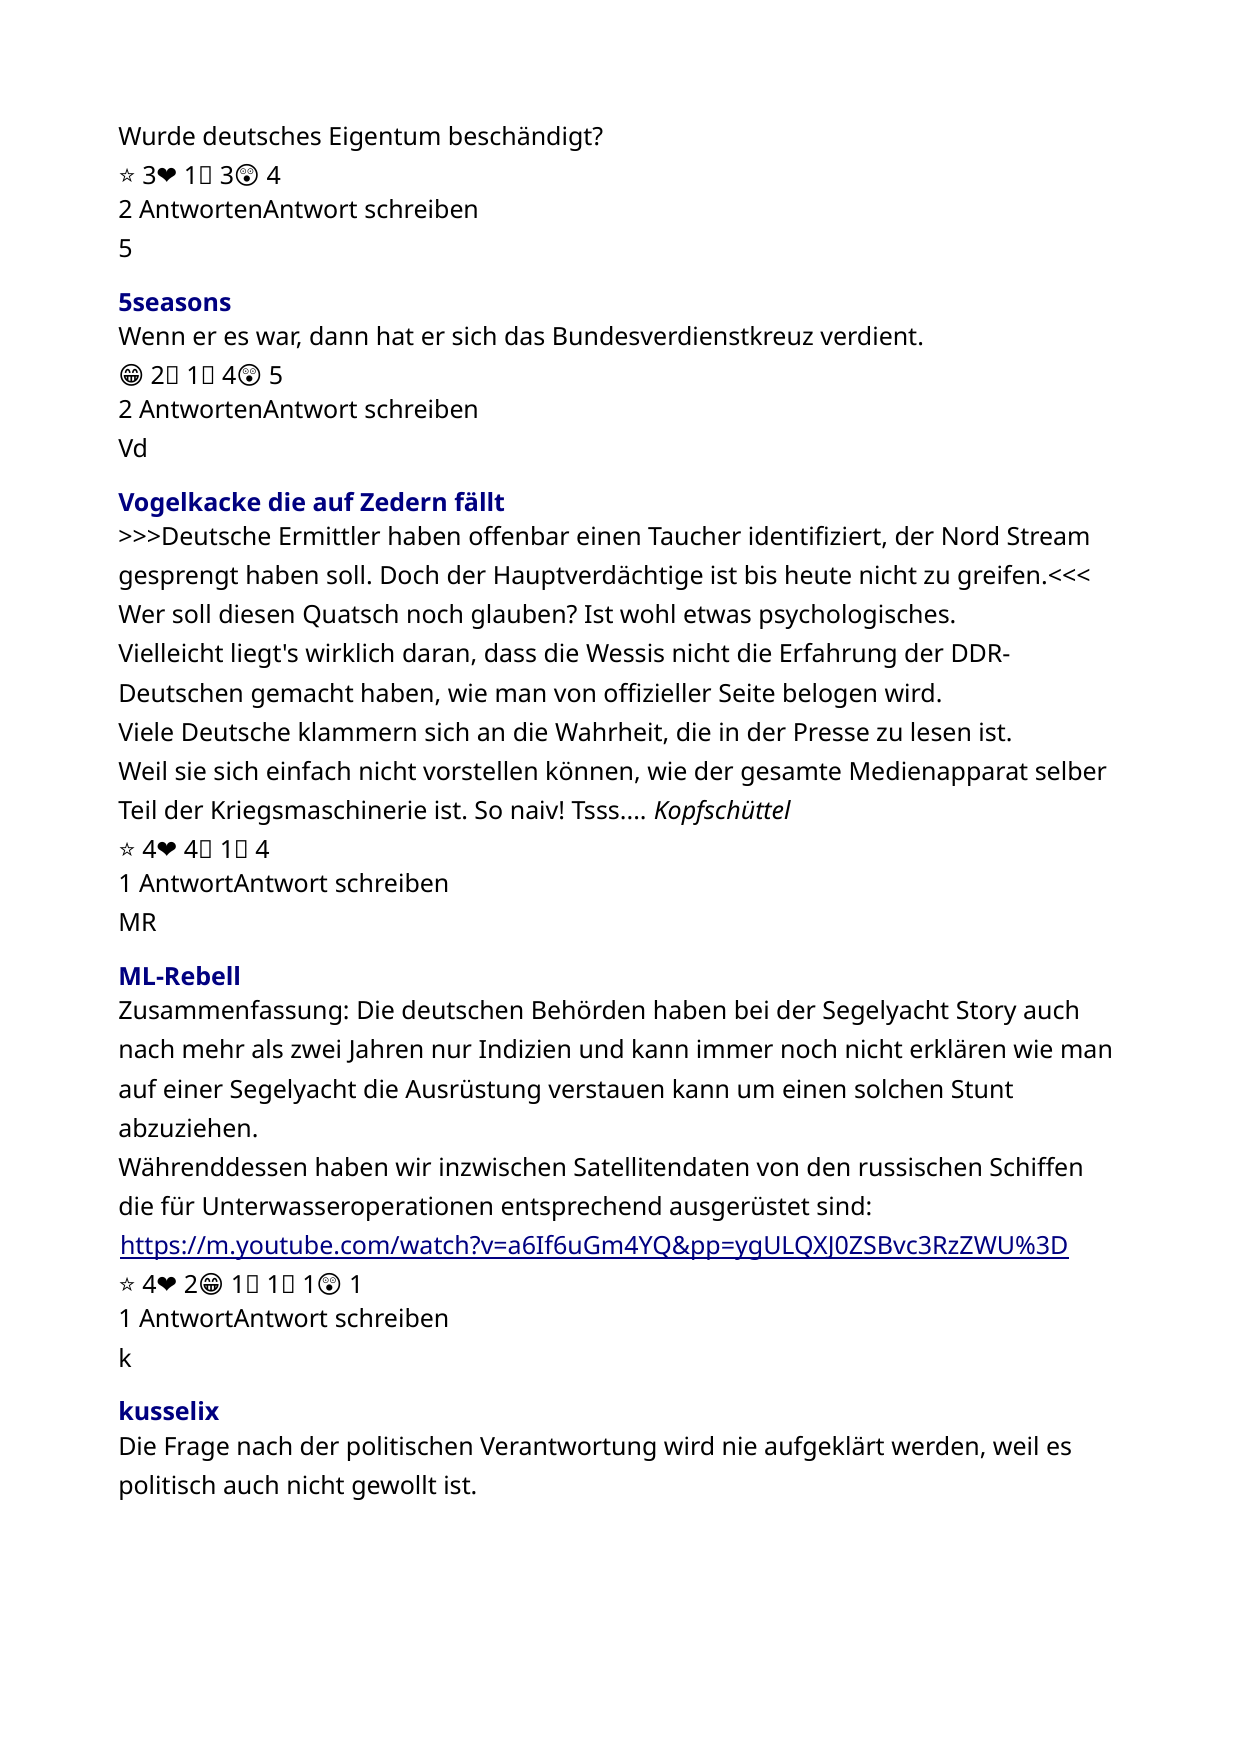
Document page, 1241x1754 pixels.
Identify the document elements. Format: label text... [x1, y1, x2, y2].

text Wer soll diesen Quatsch noch glauben? Ist wohl etwas psychologisches. [118, 597, 1122, 631]
text Wenn er es war, dann hat er sich das Bundesverdienstkreuz verdient. [118, 318, 1122, 352]
text Viele Deutsche klammern sich an die Wahrheit, die in der Presse zu lesen ist. [118, 714, 1122, 748]
text https://m.youtube.com/watch?v=a6If6uGm4YQ&pp=ygULQXJ0ZSBvc3RzZWU%3D [118, 1228, 1122, 1262]
text Wurde deutsches Eigentum beschändigt? [118, 118, 1122, 152]
text Vielleicht liegt's wirklich daran, dass die Wessis nicht die Erfahrung der DDR-Deutschen gemacht haben, wie man von offizieller Seite belogen wird. [118, 636, 1122, 709]
text ⭐️ 4❤️ 2😁 1🙁 1🤨 1😲 1 [118, 1267, 1122, 1301]
text Weil sie sich einfach nicht vorstellen können, wie der gesamte Medienapparat selber Teil der Kriegsmaschinerie ist. So naiv! Tsss.... Kopfschüttel [118, 753, 1122, 827]
text ⭐️ 3❤️ 1🤨 3😲 4 [118, 157, 1122, 191]
text 1 AntwortAntwort schreiben [118, 1301, 1122, 1335]
text k [118, 1340, 1122, 1374]
text >>>Deutsche Ermittler haben offenbar einen Taucher identifiziert, der Nord Stream gesprengt haben soll. Doch der Hauptverdächtige ist bis heute nicht zu greifen.<<< [118, 518, 1122, 592]
text MR [118, 905, 1122, 939]
text Währenddessen haben wir inzwischen Satellitendaten von den russischen Schiffen die für Unterwasseroperationen entsprechend ausgerüstet sind: [118, 1149, 1122, 1223]
text ⭐️ 4❤️ 4🙁 1🤨 4 [118, 832, 1122, 866]
subtitle kusselix [118, 1394, 1122, 1428]
subtitle ML-Rebell [118, 959, 1122, 993]
subtitle 5seasons [118, 284, 1122, 318]
text Die Frage nach der politischen Verantwortung wird nie aufgeklärt werden, weil es politisch auch nicht gewollt ist. [118, 1428, 1122, 1501]
text 2 AntwortenAntwort schreiben [118, 392, 1122, 426]
text 5 [118, 231, 1122, 264]
text 2 AntwortenAntwort schreiben [118, 191, 1122, 225]
text 1 AntwortAntwort schreiben [118, 866, 1122, 900]
text Zusammenfassung: Die deutschen Behörden haben bei der Segelyacht Story auch nach mehr als zwei Jahren nur Indizien und kann immer noch nicht erklären wie man auf einer Segelyacht die Ausrüstung verstauen kann um einen solchen Stunt abzuziehen. [118, 993, 1122, 1144]
text Vd [118, 431, 1122, 465]
text 😁 2🙁 1🤨 4😲 5 [118, 357, 1122, 392]
subtitle Vogelkacke die auf Zedern fällt [118, 484, 1122, 518]
